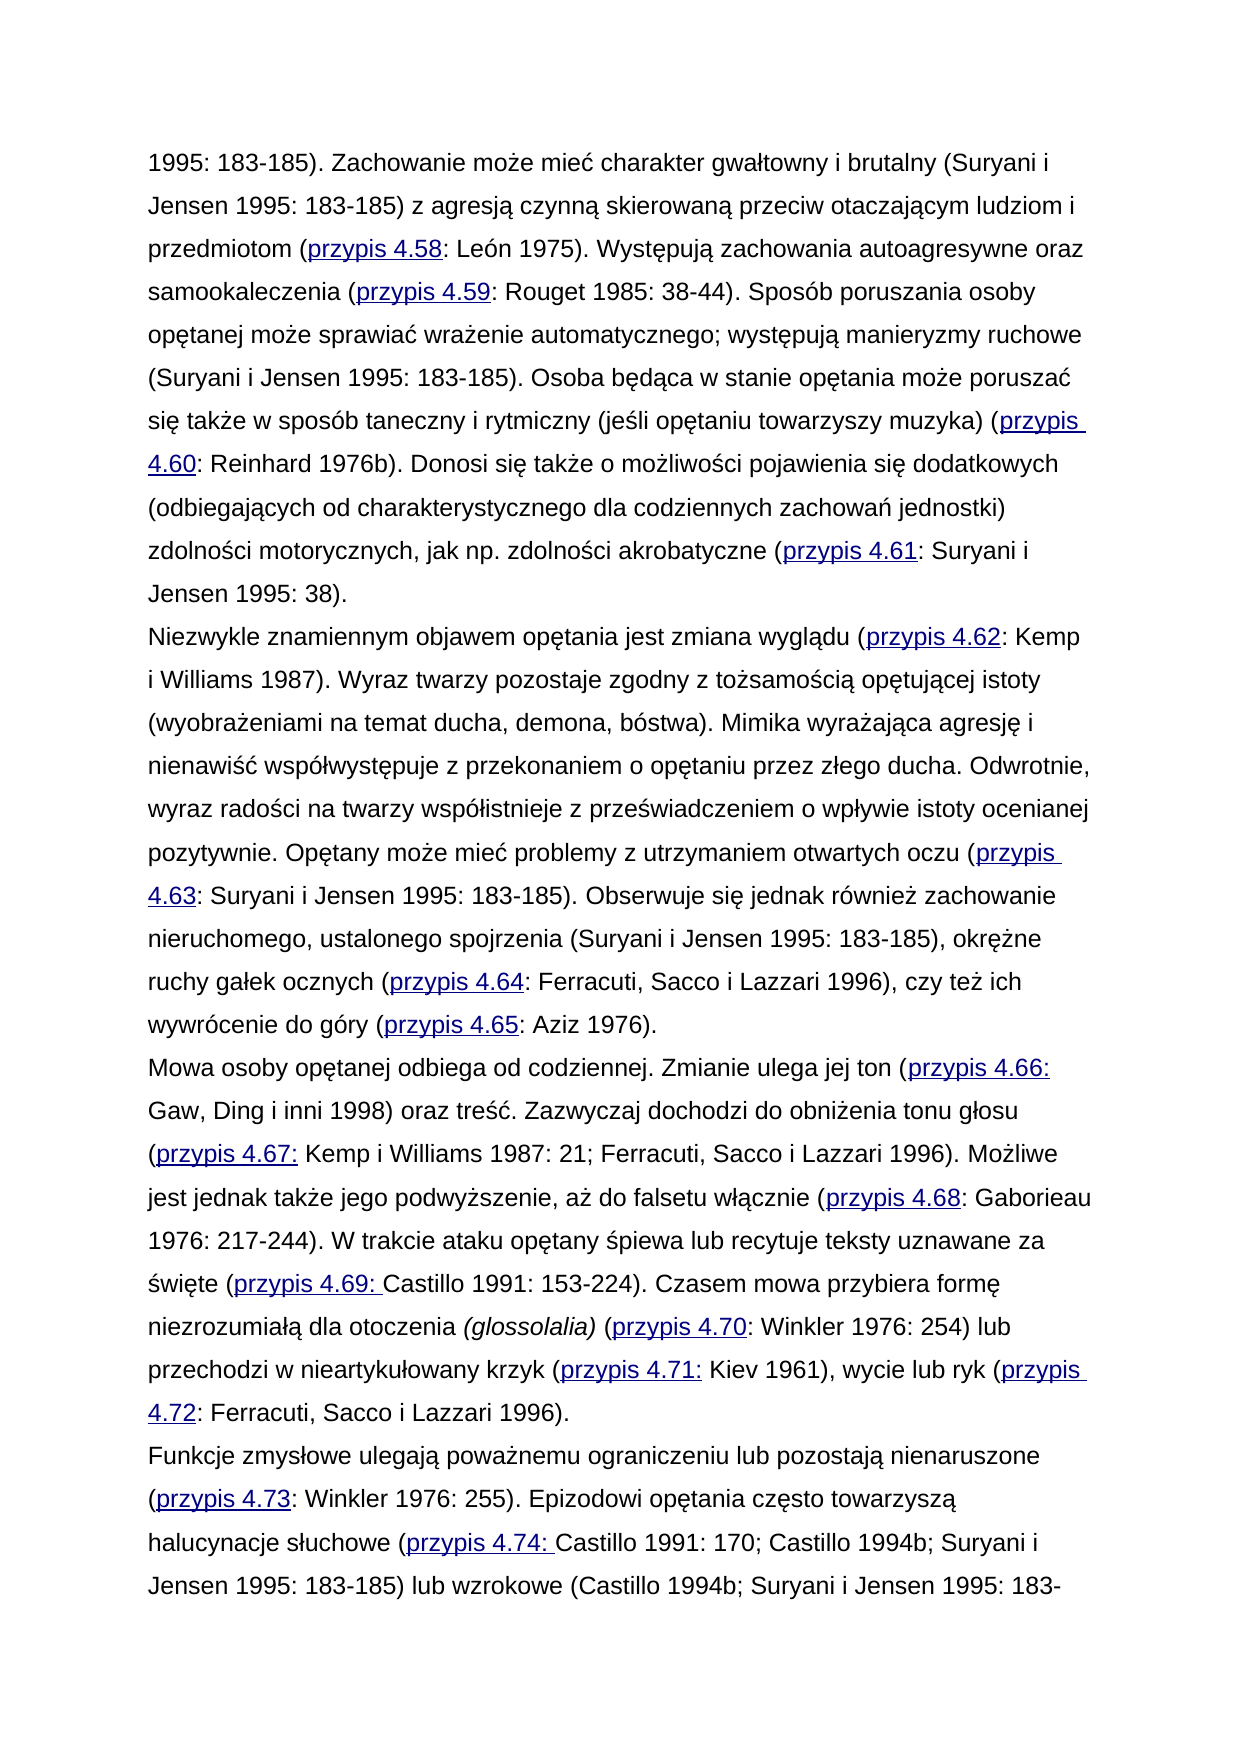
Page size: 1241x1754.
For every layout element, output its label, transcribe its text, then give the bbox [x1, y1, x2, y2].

text Funkcje zmysłowe ulegają poważnemu ograniczeniu lub pozostają nienaruszone (przypis 4.73: Winkler 1976: 255). Epizodowi opętania często towarzyszą halucynacje słuchowe (przypis 4.74: Castillo 1991: 170; Castillo 1994b; Suryani i Jensen 1995: 183-185) lub wzrokowe (Castillo 1994b; Suryani i Jensen 1995: 183- [148, 1441, 1093, 1599]
text 1995: 183-185). Zachowanie może mieć charakter gwałtowny i brutalny (Suryani i Jensen 1995: 183-185) z agresją czynną skierowaną przeciw otaczającym ludziom i przedmiotom (przypis 4.58: León 1975). Występują zachowania autoagresywne oraz samookaleczenia (przypis 4.59: Rouget 1985: 38-44). Sposób poruszania osoby opętanej może sprawiać wrażenie automatycznego; występują manieryzmy ruchowe (Suryani i Jensen 1995: 183-185). Osoba będąca w stanie opętania może poruszać się także w sposób taneczny i rytmiczny (jeśli opętaniu towarzyszy muzyka) (przypis 4.60: Reinhard 1976b). Donosi się także o możliwości pojawienia się dodatkowych (odbiegających od charakterystycznego dla codziennych zachowań jednostki) zdolności motorycznych, jak np. zdolności akrobatyczne (przypis 4.61: Suryani i Jensen 1995: 38). [148, 148, 1093, 608]
text Niezwykle znamiennym objawem opętania jest zmiana wyglądu (przypis 4.62: Kemp i Williams 1987). Wyraz twarzy pozostaje zgodny z tożsamością opętującej istoty (wyobrażeniami na temat ducha, demona, bóstwa). Mimika wyrażająca agresję i nienawiść współwystępuje z przekonaniem o opętaniu przez złego ducha. Odwrotnie, wyraz radości na twarzy współistnieje z przeświadczeniem o wpływie istoty ocenianej pozytywnie. Opętany może mieć problemy z utrzymaniem otwartych oczu (przypis 4.63: Suryani i Jensen 1995: 183-185). Obserwuje się jednak również zachowanie nieruchomego, ustalonego spojrzenia (Suryani i Jensen 1995: 183-185), okrężne ruchy gałek ocznych (przypis 4.64: Ferracuti, Sacco i Lazzari 1996), czy też ich wywrócenie do góry (przypis 4.65: Aziz 1976). [148, 622, 1093, 1039]
text Mowa osoby opętanej odbiega od codziennej. Zmianie ulega jej ton (przypis 4.66: Gaw, Ding i inni 1998) oraz treść. Zazwyczaj dochodzi do obniżenia tonu głosu (przypis 4.67: Kemp i Williams 1987: 21; Ferracuti, Sacco i Lazzari 1996). Możliwe jest jednak także jego podwyższenie, aż do falsetu włącznie (przypis 4.68: Gaborieau 1976: 217-244). W trakcie ataku opętany śpiewa lub recytuje teksty uznawane za święte (przypis 4.69: Castillo 1991: 153-224). Czasem mowa przybiera formę niezrozumiałą dla otoczenia (glossolalia) (przypis 4.70: Winkler 1976: 254) lub przechodzi w nieartykułowany krzyk (przypis 4.71: Kiev 1961), wycie lub ryk (przypis 4.72: Ferracuti, Sacco i Lazzari 1996). [148, 1053, 1093, 1427]
